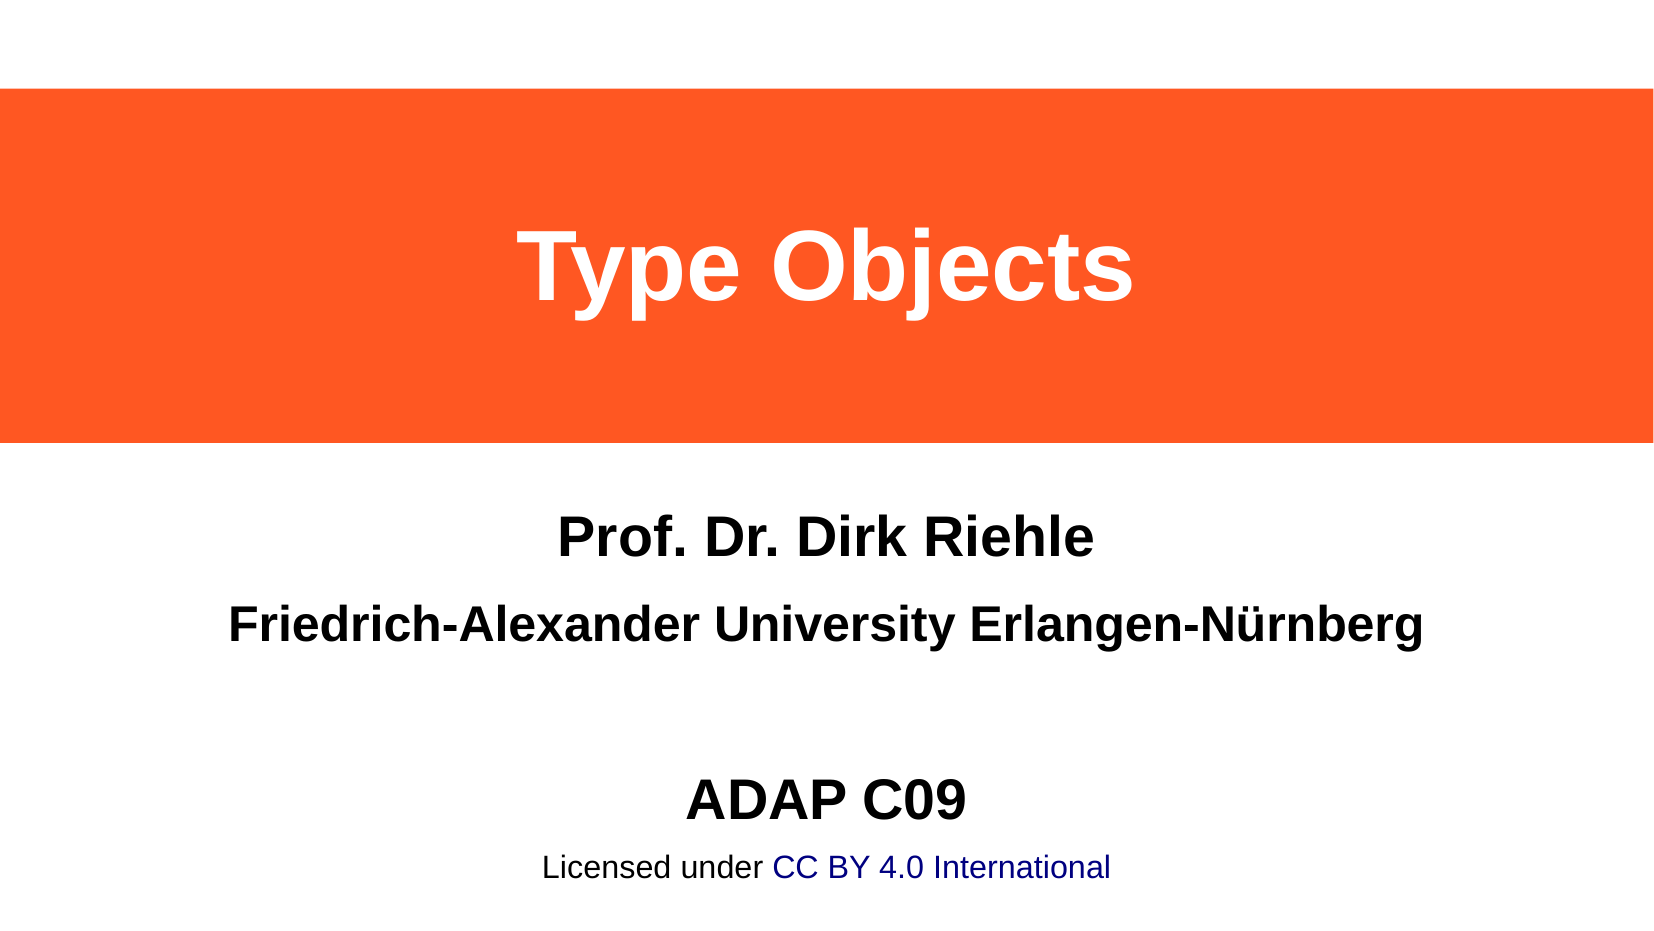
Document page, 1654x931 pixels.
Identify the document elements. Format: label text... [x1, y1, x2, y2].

title Type Objects [0, 88, 1654, 443]
subtitle Prof. Dr. Dirk Riehle Friedrich-Alexander University Erlangen-Nürnberg ADAP C09 Licensed under CC BY 4.0 International [29, 472, 1625, 886]
